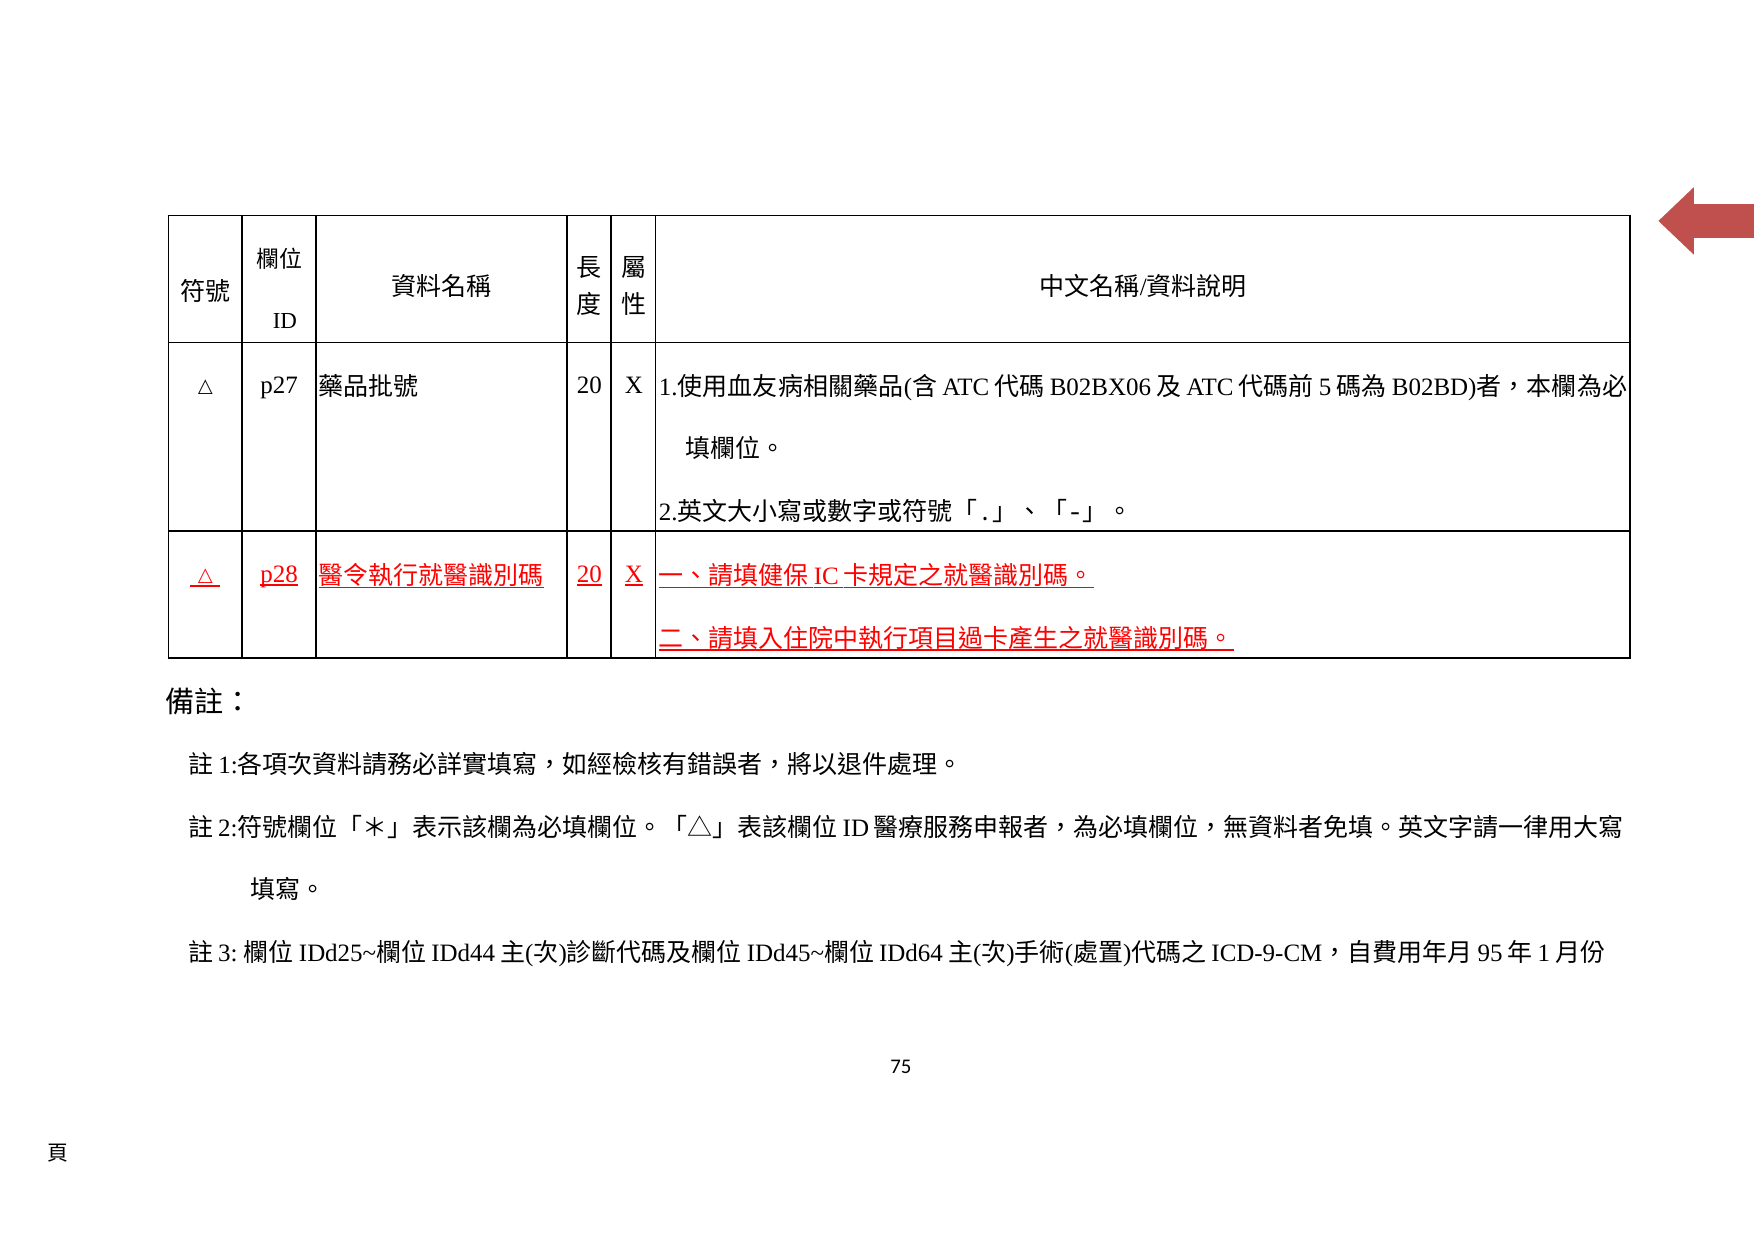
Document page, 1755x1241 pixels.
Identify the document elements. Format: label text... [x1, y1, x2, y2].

table_header 資料名稱 [317, 216, 566, 341]
table_cell 一、請填健保IC卡規定之就醫識別碼。 二、請填入住院中執行項目過卡產生之就醫識別碼。 [656, 532, 1629, 657]
table_cell p27 [243, 343, 315, 530]
table_header 長度 [568, 216, 610, 341]
table_cell △ [169, 343, 241, 530]
table_header 註1:各項次資料請務必詳實填寫，如經檢核有錯誤者，將以退件處理。 [177, 721, 1638, 783]
table_header 中文名稱/資料說明 [656, 216, 1629, 341]
table_cell X [612, 343, 655, 530]
text 備註： [165, 658, 1636, 721]
table_cell △ [169, 532, 241, 657]
table_cell 醫令執行就醫識別碼 [317, 532, 566, 657]
table_cell 20 [568, 532, 610, 657]
table_header 屬性 [612, 216, 655, 341]
table_header 欄位 ID [243, 216, 315, 341]
table_cell 20 [568, 343, 610, 530]
table_cell 註3: 欄位IDd25~欄位IDd44主(次)診斷代碼及欄位IDd45~欄位IDd64主(次)手術(處置)代碼之ICD-9-CM，自費用年月95年1月份 [177, 909, 1638, 971]
table_cell 註2:符號欄位「＊」表示該欄為必填欄位。「△」表該欄位ID醫療服務申報者，為必填欄位，無資料者免填。英文字請一律用大寫填寫。 [177, 784, 1638, 908]
table_cell p28 [243, 532, 315, 657]
table_cell X [612, 532, 655, 657]
table_cell 1.使用血友病相關藥品(含ATC代碼B02BX06及ATC代碼前5碼為B02BD)者，本欄為必填欄位。 2.英文大小寫或數字或符號「.」、「-」。 [656, 343, 1629, 530]
table_header 符號 [169, 216, 241, 341]
table_cell 藥品批號 [317, 343, 566, 530]
